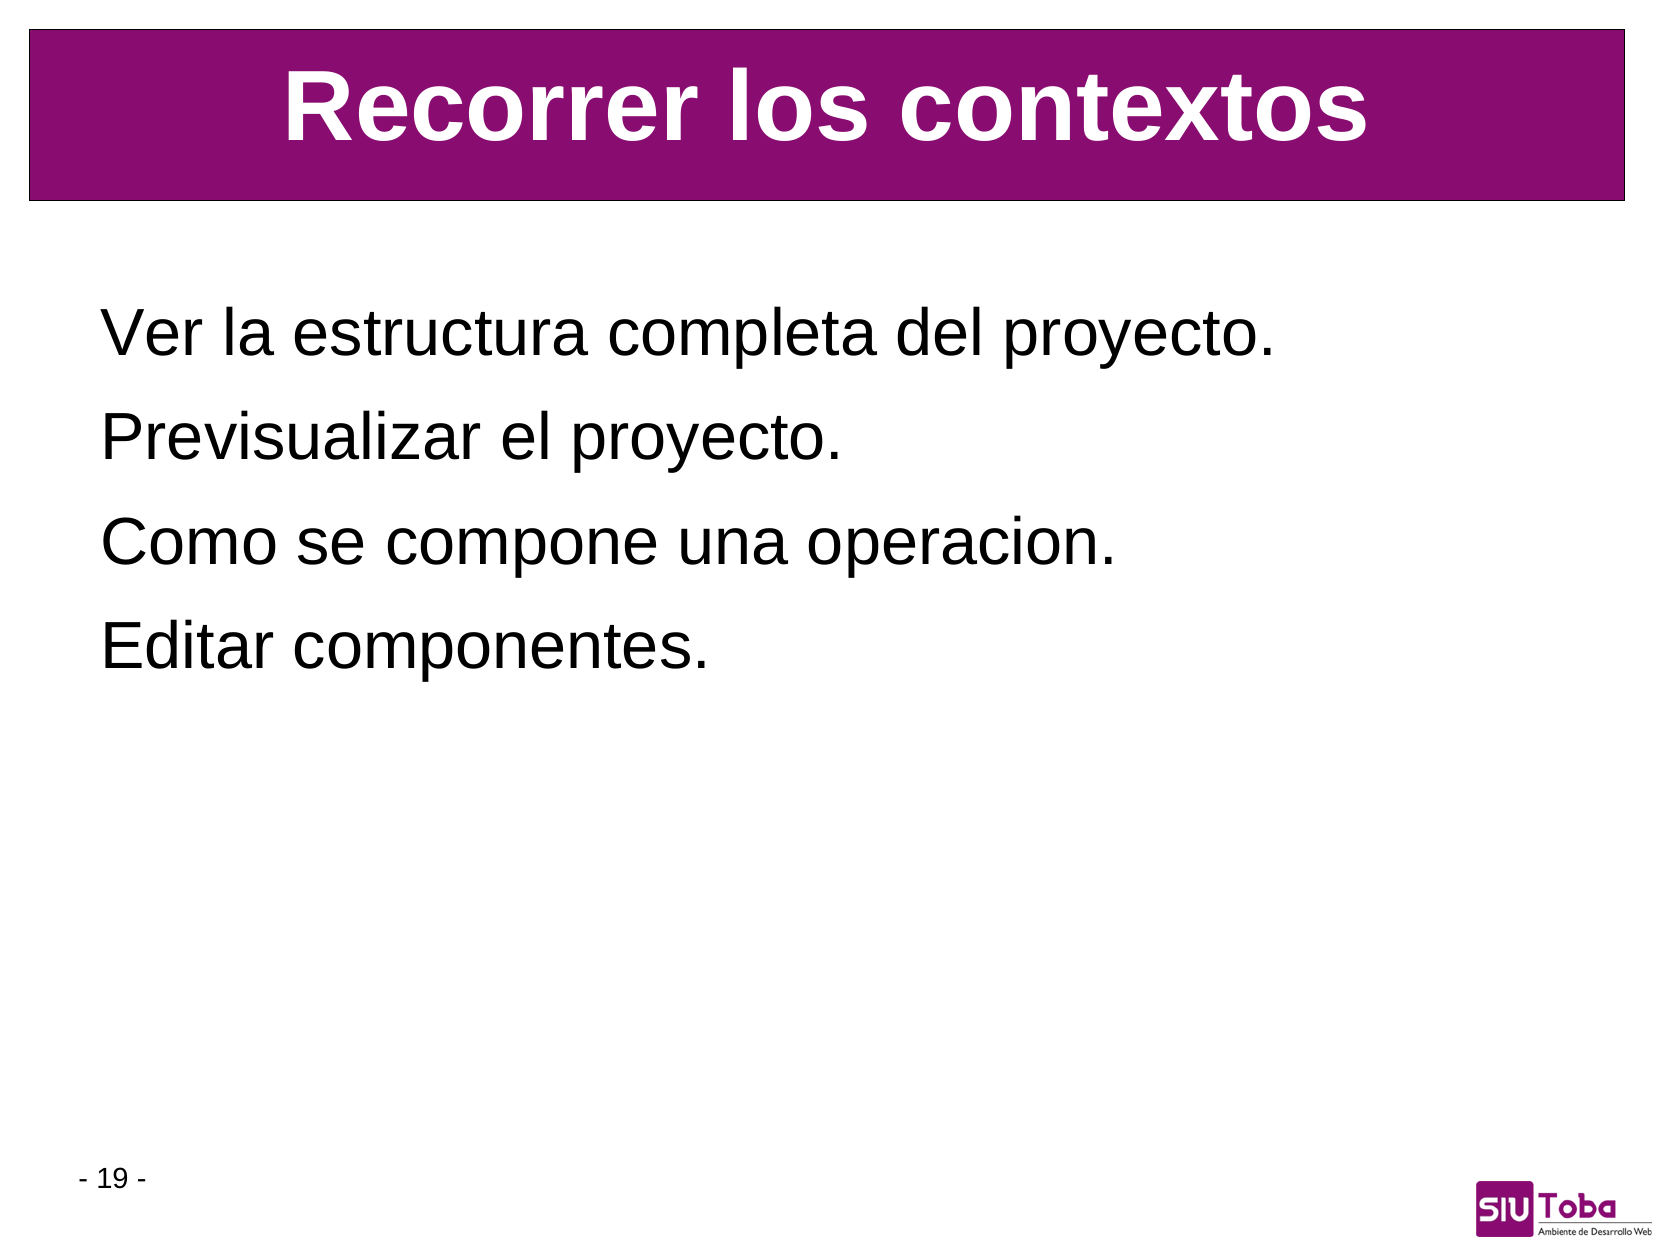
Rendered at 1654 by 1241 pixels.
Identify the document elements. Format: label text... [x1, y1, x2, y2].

picture [1476, 1181, 1652, 1237]
title Recorrer los contextos [59, 47, 1595, 166]
list Ver la estructura completa del proyecto. Previsualizar el proyecto. Como se compone una operacion. Editar componentes. [82, 295, 1565, 1013]
